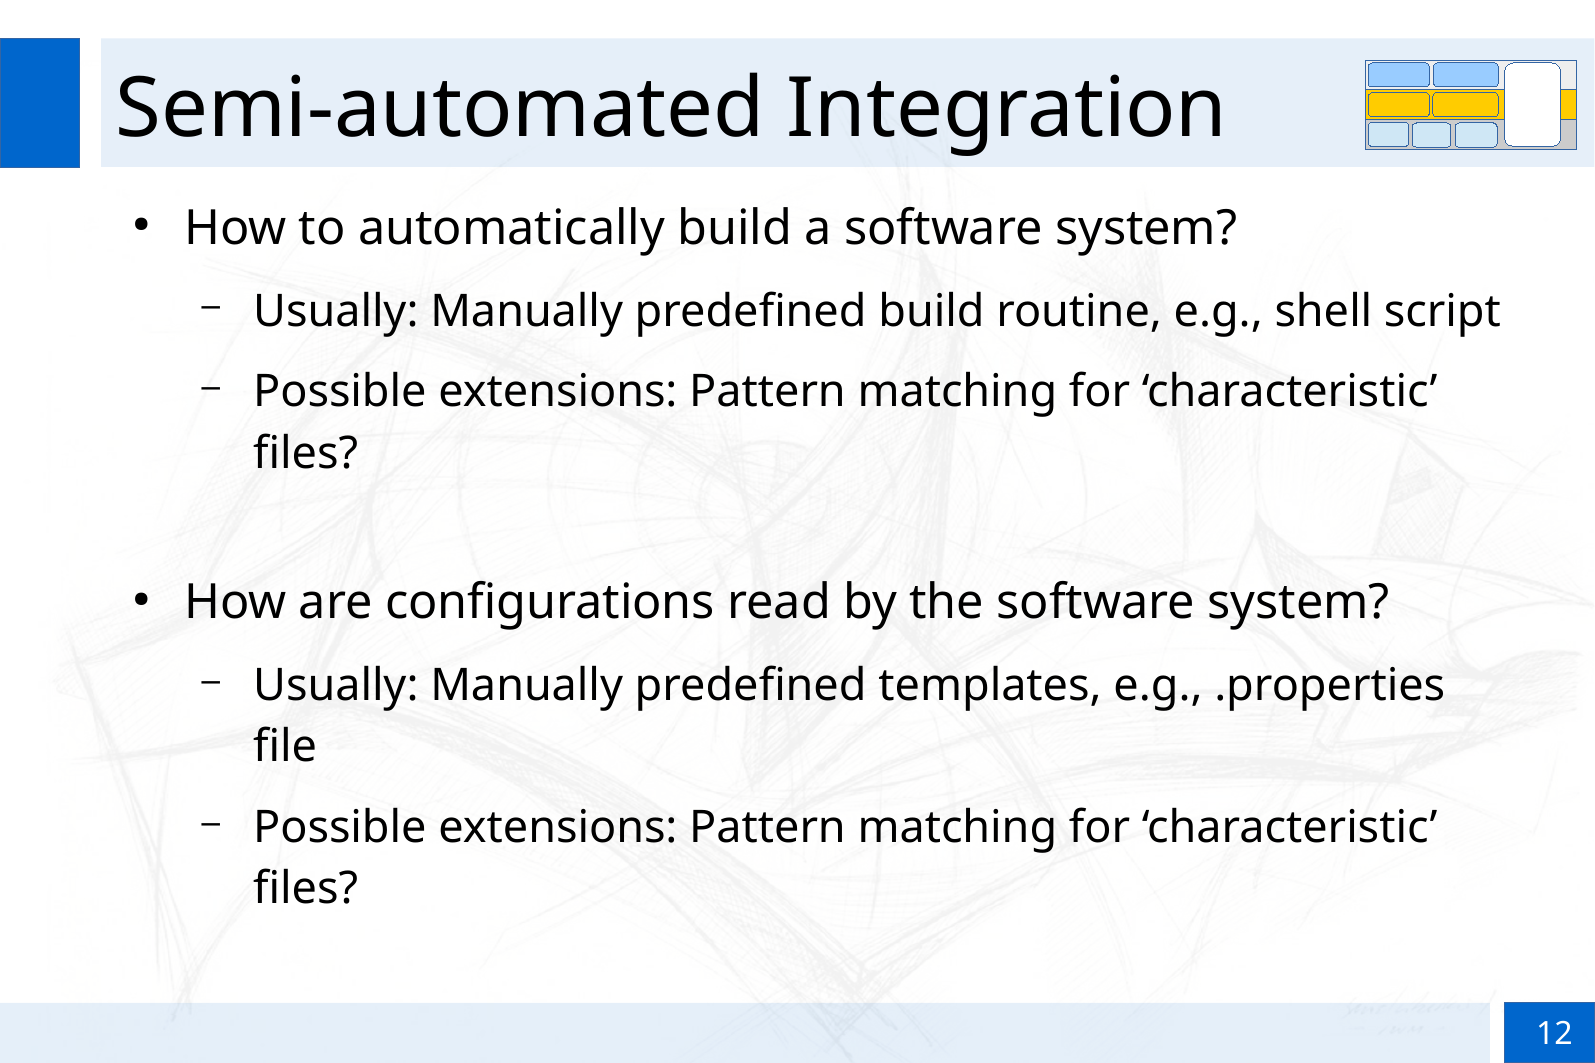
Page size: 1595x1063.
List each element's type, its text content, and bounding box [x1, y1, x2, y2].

list How to automatically build a software system? Usually: Manually predefined build routine, e.g., shell script Possible extensions: Pattern matching for ‘characteristic’ files? How are configurations read by the software system? Usually: Manually predefined templates, e.g., .properties file Possible extensions: Pattern matching for ‘characteristic’ files? [115, 192, 1515, 978]
text_box [1365, 60, 1577, 150]
title Semi-automated Integration [115, 42, 1515, 168]
